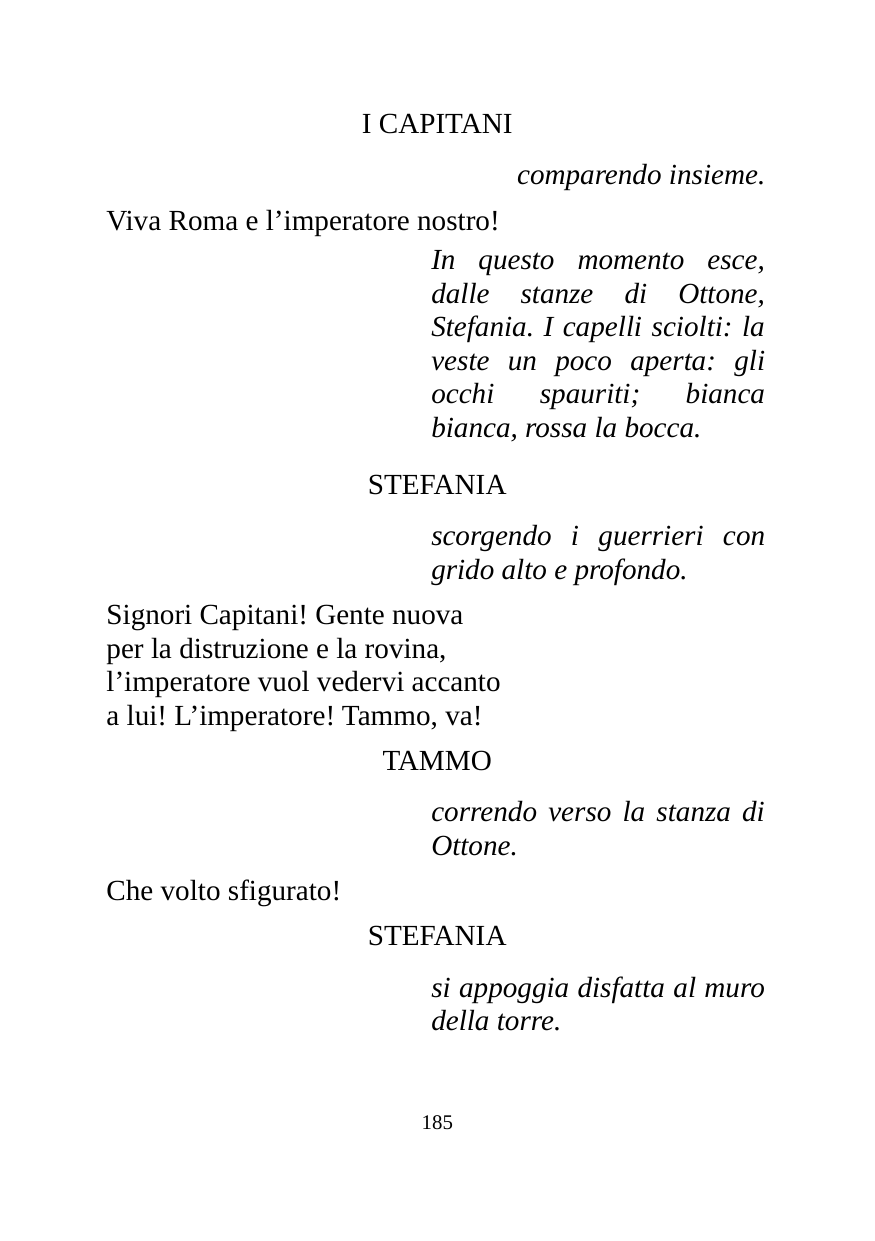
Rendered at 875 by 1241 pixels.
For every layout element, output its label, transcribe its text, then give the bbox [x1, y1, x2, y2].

text STEFANIA [106, 918, 768, 952]
text TAMMO [106, 743, 768, 777]
text si appoggia disfatta al muro della torre. [431, 970, 768, 1037]
text Viva Roma e l’imperatore nostro! [106, 203, 768, 236]
text comparendo insieme. [342, 157, 768, 191]
text Signori Capitani! Gente nuova per la distruzione e la rovina, l’imperatore vuol vedervi accanto a lui! L’imperatore! Tammo, va! [106, 597, 768, 731]
text In questo momento esce, dalle stanze di Ottone, Stefania. I capelli sciolti: la veste un poco aperta: gli occhi spauriti; bianca bianca, rossa la bocca. [431, 242, 768, 443]
text correndo verso la stanza di Ottone. [431, 794, 768, 861]
text I CAPITANI [106, 106, 768, 140]
text STEFANIA [106, 467, 768, 501]
text Che volto sfigurato! [106, 873, 768, 907]
text scorgendo i guerrieri con grido alto e profondo. [431, 518, 768, 585]
